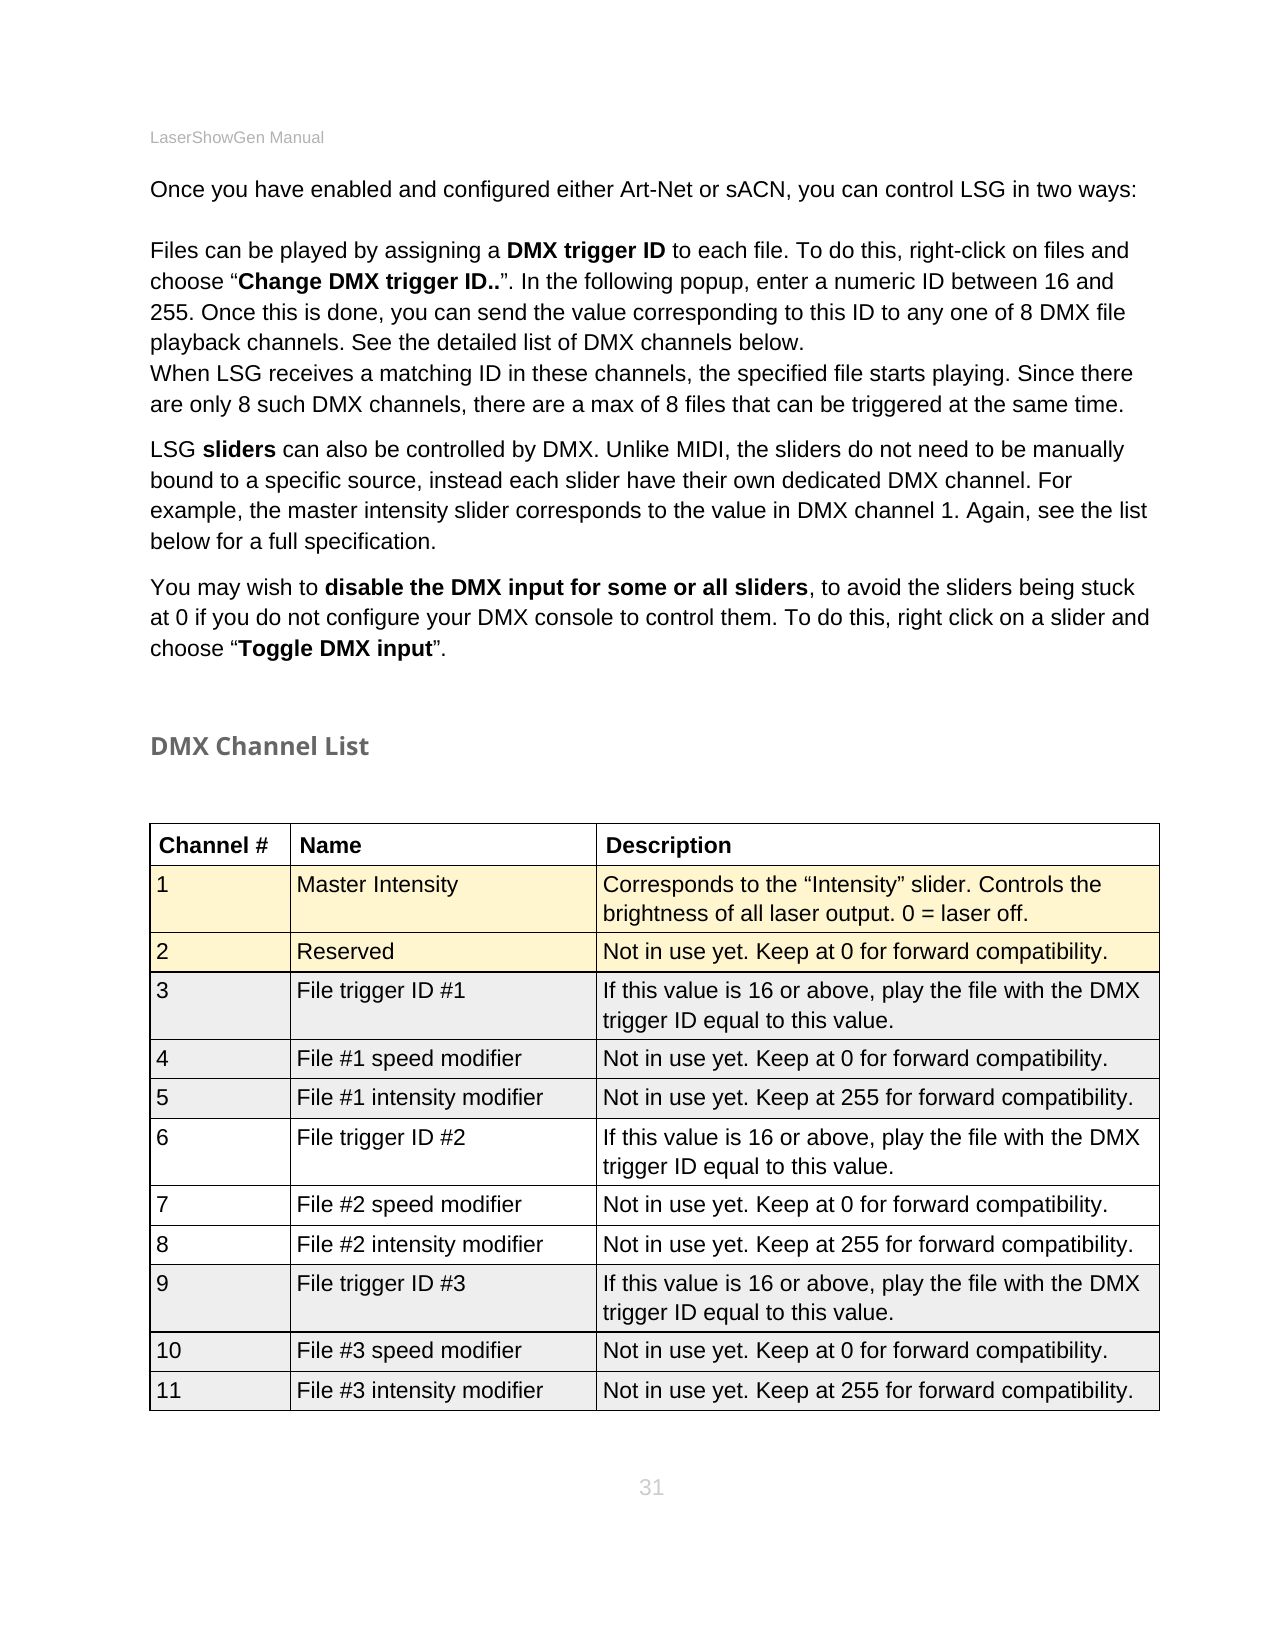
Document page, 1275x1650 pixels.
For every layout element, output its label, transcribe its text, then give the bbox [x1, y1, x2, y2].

text You may wish to disable the DMX input for some or all sliders, to avoid the sliders being stuck at 0 if you do not configure your DMX console to control them. To do this, right click on a slider and choose “Toggle DMX input”. [150, 574, 1153, 661]
table_cell File #1 speed modifier [291, 1040, 596, 1078]
table_cell 7 [151, 1186, 290, 1224]
table_cell File trigger ID #2 [291, 1119, 596, 1185]
table_header Channel # [151, 824, 290, 864]
table_cell Reserved [291, 933, 596, 971]
table_cell 1 [151, 866, 290, 932]
table_cell Corresponds to the “Intensity” slider. Controls the brightness of all laser output. 0 = laser off. [597, 866, 1159, 932]
text LSG sliders can also be controlled by DMX. Unlike MIDI, the sliders do not need to be manually bound to a specific source, instead each slider have their own dedicated DMX channel. For example, the master intensity slider corresponds to the value in DMX channel 1. Again, see the list below for a full specification. [150, 437, 1153, 554]
table_cell Not in use yet. Keep at 0 for forward compatibility. [597, 1186, 1159, 1224]
table_cell 10 [151, 1333, 290, 1371]
table_cell 2 [151, 933, 290, 971]
table_cell Not in use yet. Keep at 255 for forward compatibility. [597, 1226, 1159, 1264]
table_cell File trigger ID #3 [291, 1265, 596, 1331]
table_cell Not in use yet. Keep at 255 for forward compatibility. [597, 1372, 1159, 1410]
text Once you have enabled and configured either Art-Net or sACN, you can control LSG in two ways: Files can be played by assigning a DMX trigger ID to each file. To do this, right-click on files and choose “Change DMX trigger ID..”. In the following popup, enter a numeric ID between 16 and 255. Once this is done, you can send the value corresponding to this ID to any one of 8 DMX file playback channels. See the detailed list of DMX channels below. When LSG receives a matching ID in these channels, the specified file starts playing. Since there are only 8 such DMX channels, there are a max of 8 files that can be triggered at the same time. [150, 176, 1153, 417]
table_cell Not in use yet. Keep at 255 for forward compatibility. [597, 1079, 1159, 1118]
table_cell 8 [151, 1226, 290, 1264]
table_cell Not in use yet. Keep at 0 for forward compatibility. [597, 933, 1159, 971]
table_cell Master Intensity [291, 866, 596, 932]
table_header Name [291, 824, 596, 864]
subtitle DMX Channel List [150, 728, 1153, 762]
table_cell File #2 intensity modifier [291, 1226, 596, 1264]
table_cell Not in use yet. Keep at 0 for forward compatibility. [597, 1333, 1159, 1371]
table_cell 5 [151, 1079, 290, 1118]
table_cell If this value is 16 or above, play the file with the DMX trigger ID equal to this value. [597, 973, 1159, 1039]
table_cell File #3 intensity modifier [291, 1372, 596, 1410]
table_cell If this value is 16 or above, play the file with the DMX trigger ID equal to this value. [597, 1265, 1159, 1331]
table_cell File trigger ID #1 [291, 973, 596, 1039]
table_cell If this value is 16 or above, play the file with the DMX trigger ID equal to this value. [597, 1119, 1159, 1185]
table_cell 6 [151, 1119, 290, 1185]
table_cell File #1 intensity modifier [291, 1079, 596, 1118]
table_cell 9 [151, 1265, 290, 1331]
table_header Description [597, 824, 1159, 864]
table_cell File #2 speed modifier [291, 1186, 596, 1224]
table_cell 3 [151, 973, 290, 1039]
table_cell Not in use yet. Keep at 0 for forward compatibility. [597, 1040, 1159, 1078]
table_cell File #3 speed modifier [291, 1333, 596, 1371]
table_cell 11 [151, 1372, 290, 1410]
table_cell 4 [151, 1040, 290, 1078]
